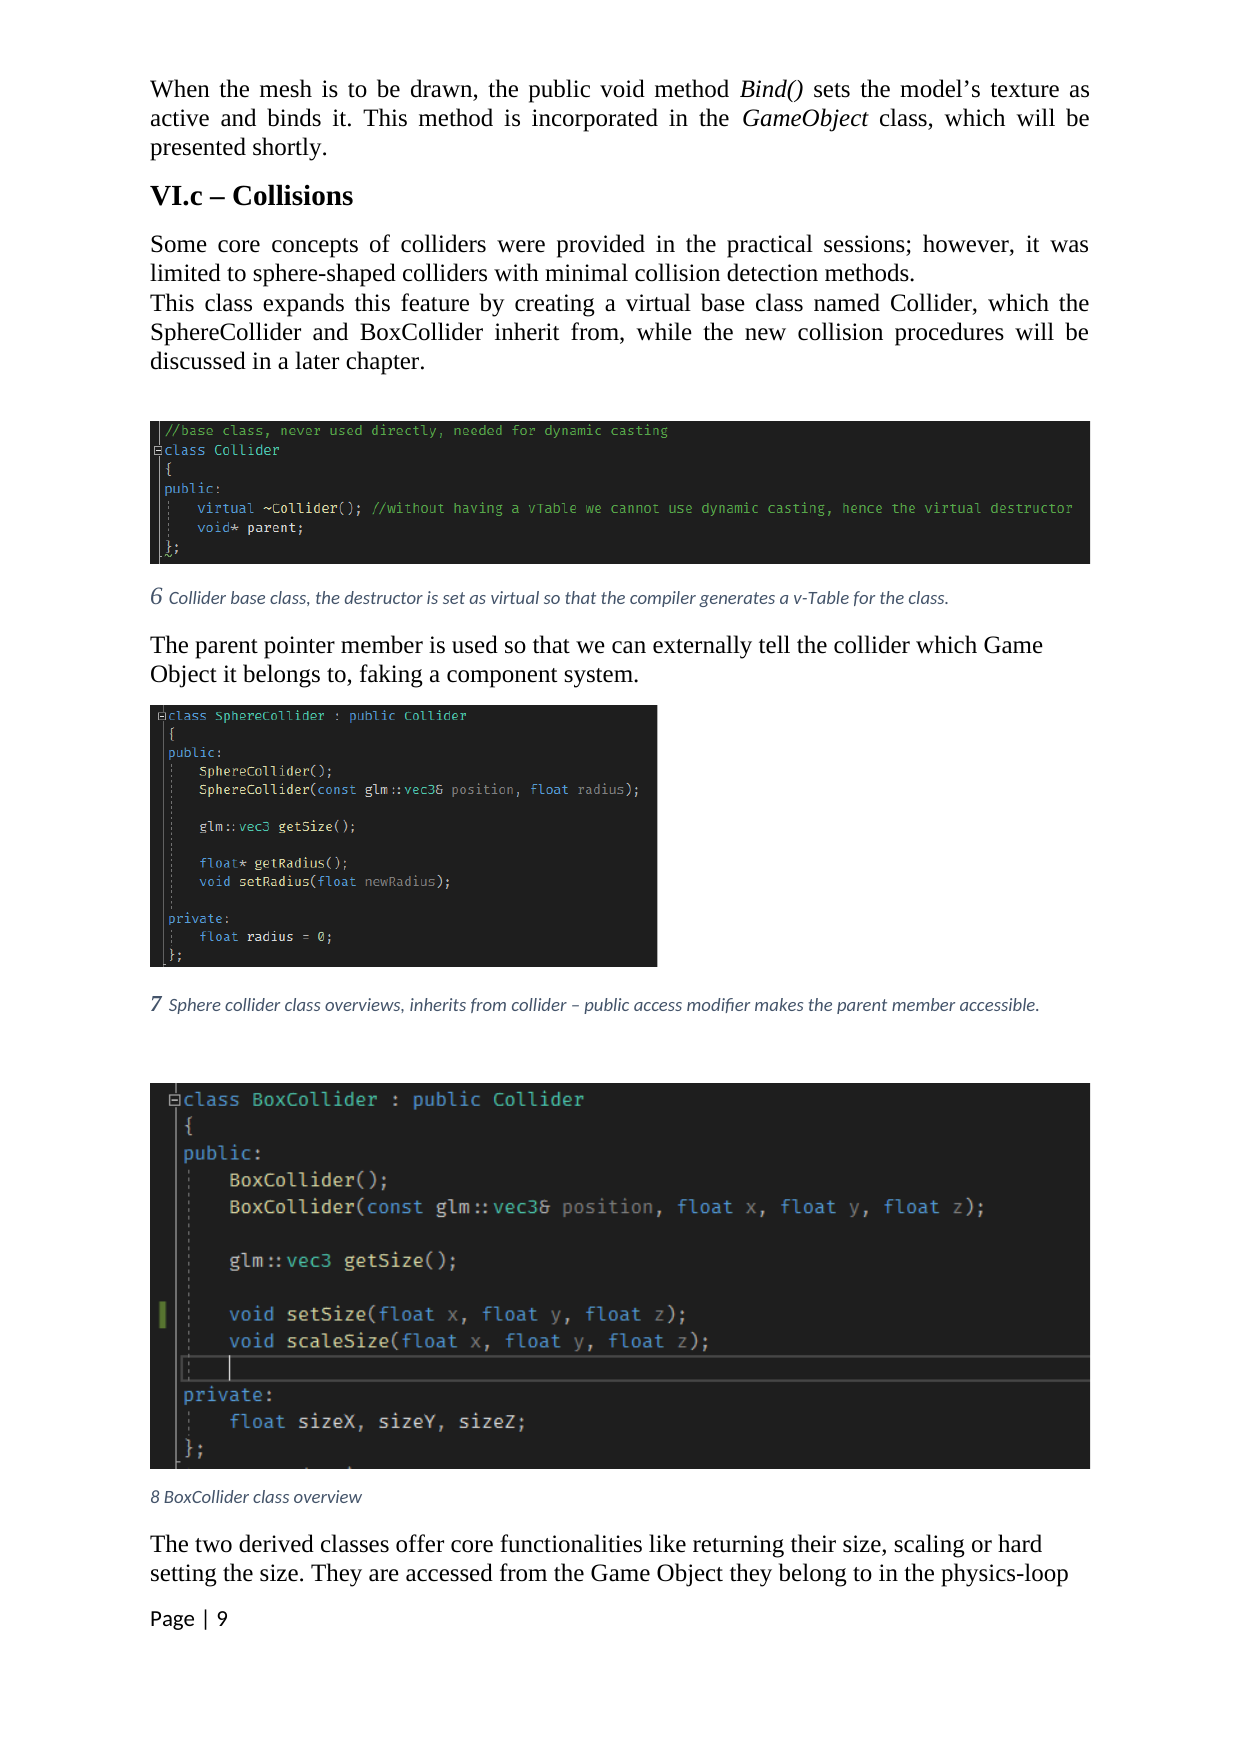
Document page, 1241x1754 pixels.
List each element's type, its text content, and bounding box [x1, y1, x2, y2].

text The two derived classes offer core functionalities like returning their size, scaling or hard setting the size. They are accessed from the Game Object they belong to in the physics-loop [150, 1529, 1090, 1587]
text VI.c – Collisions [150, 178, 1090, 212]
text Some core concepts of colliders were provided in the practical sessions; however, it was limited to sphere-shaped colliders with minimal collision detection methods. This class expands this feature by creating a virtual base class named Collider, which the SphereCollider and BoxCollider inherit from, while the new collision procedures will be discussed in a later chapter. [150, 229, 1090, 375]
text When the mesh is to be drawn, the public void method Bind() sets the model’s texture as active and binds it. This method is incorporated in the GameObject class, which will be presented shortly. [150, 74, 1090, 161]
text 8 BoxCollider class overview [150, 1486, 1090, 1508]
text The parent pointer member is used so that we can externally tell the collider which Game Object it belongs to, faking a component system. [150, 630, 1090, 688]
text 7 Sphere collider class overviews, inherits from collider – public access modifier makes the parent member accessible. [150, 984, 1090, 1017]
text 6 Collider base class, the destructor is set as virtual so that the compiler generates a v-Table for the class. [150, 581, 1090, 609]
